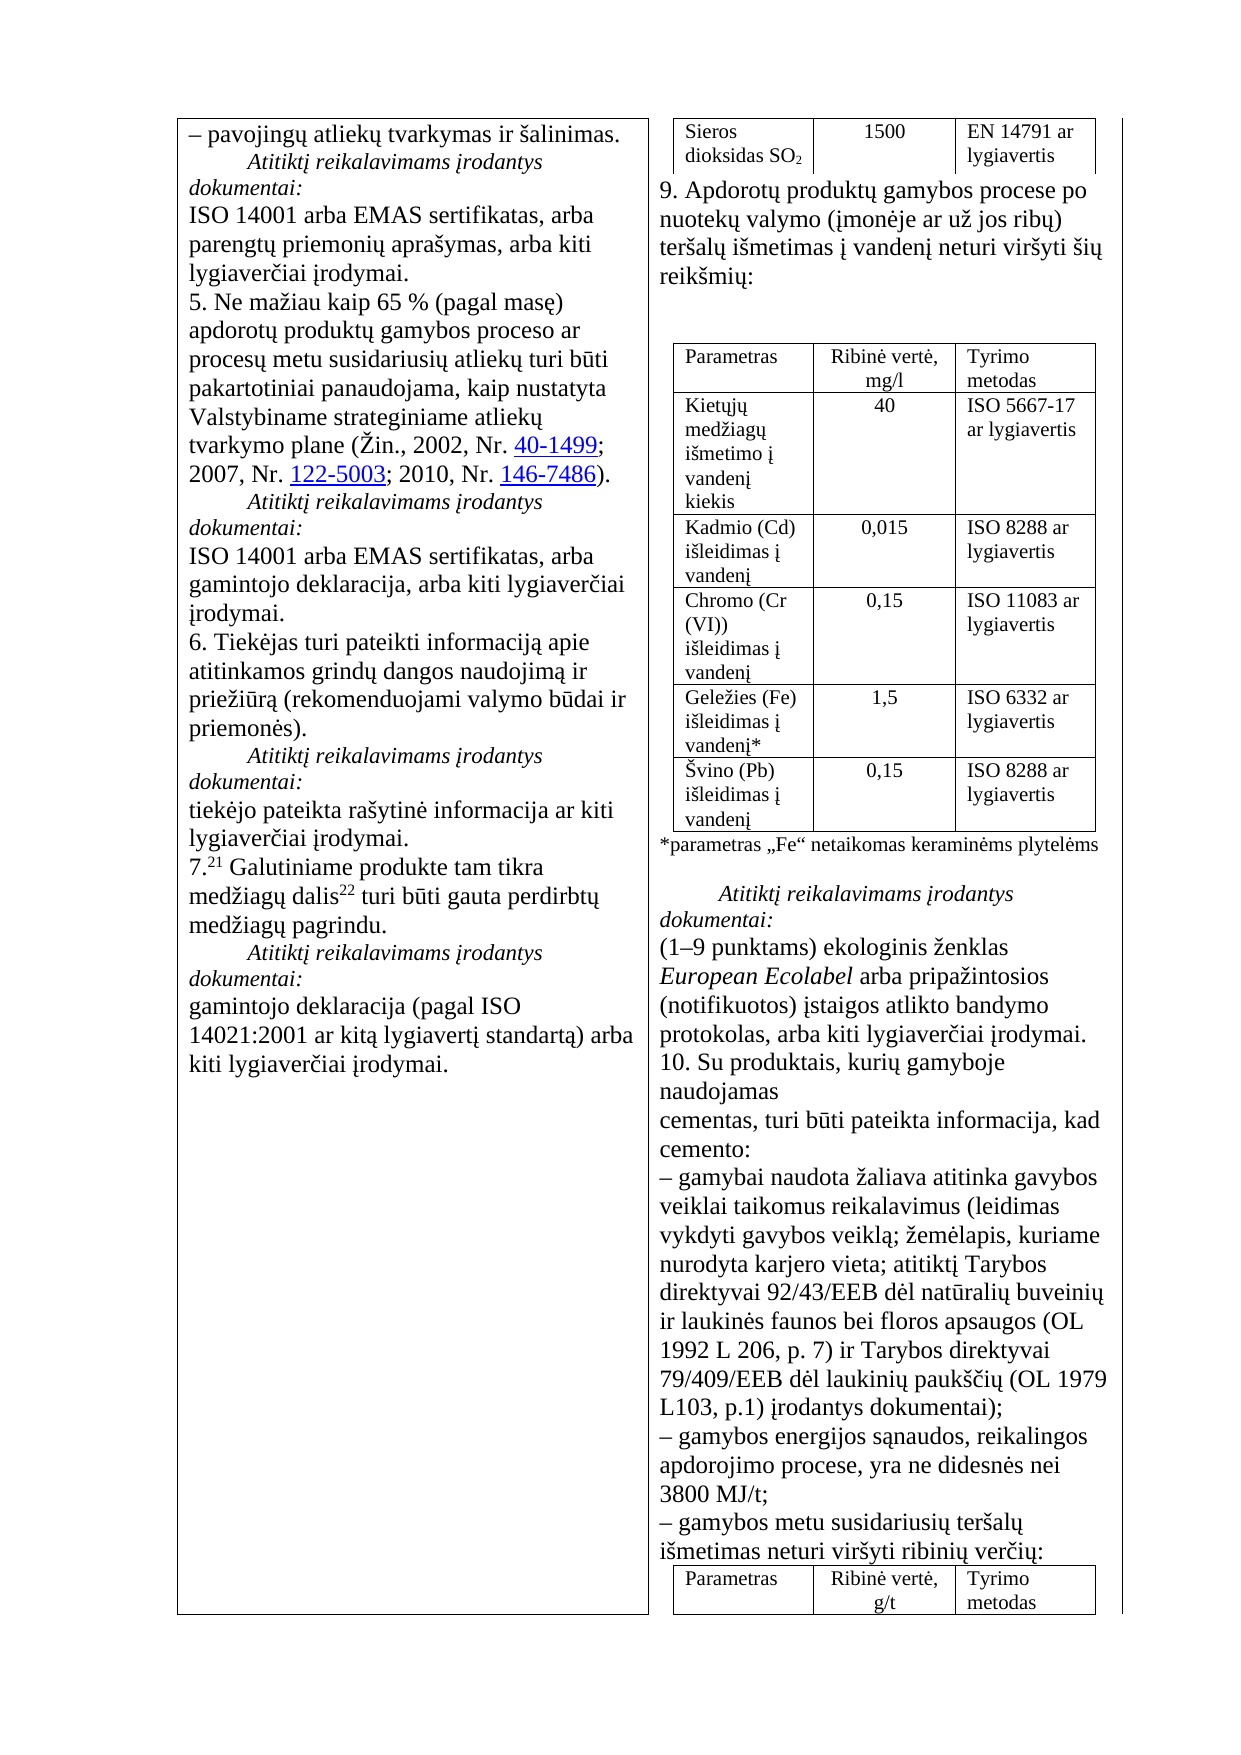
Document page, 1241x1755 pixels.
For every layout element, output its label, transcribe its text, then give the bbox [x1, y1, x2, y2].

table_cell Sieros dioksidas SO2 [674, 119, 813, 174]
table_cell [649, 118, 673, 174]
table_cell Chromo (Cr (VI)) išleidimas į vandenį [674, 588, 813, 684]
table_cell Ribinė vertė, g/t [814, 1566, 955, 1614]
table_cell [1096, 587, 1122, 684]
table_cell [649, 587, 673, 684]
table_cell Parametras [674, 1566, 813, 1614]
table_cell 1500 [814, 119, 955, 174]
table_cell ISO 6332 ar lygiavertis [956, 685, 1095, 757]
table_cell [1096, 343, 1122, 392]
table_cell 0,015 [814, 515, 955, 587]
table_cell Švino (Pb) išleidimas į vandenį [674, 758, 813, 831]
table_cell [1096, 118, 1122, 174]
table_cell Kietųjų medžiagų išmetimo į vandenį kiekis [674, 393, 813, 513]
table_cell 0,15 [814, 588, 955, 684]
table_cell [1096, 757, 1122, 831]
table_cell Geležies (Fe) išleidimas į vandenį* [674, 685, 813, 757]
table_cell [649, 684, 673, 757]
table_cell [1096, 1565, 1122, 1614]
table_cell [1096, 514, 1122, 587]
table_cell Tyrimo metodas [956, 344, 1095, 392]
table_cell Ribinė vertė, mg/l [814, 344, 955, 392]
table_cell 0,15 [814, 758, 955, 831]
table_cell Tyrimo metodas [956, 1566, 1095, 1614]
table_cell *parametras „Fe“ netaikomas keraminėms plytelėms Atitiktį reikalavimams įrodantys dokumentai: (1–9 punktams) ekologinis ženklas European Ecolabel arba pripažintosios (notifikuotos) įstaigos atlikto bandymo protokolas, arba kiti lygiaverčiai įrodymai. 10. Su produktais, kurių gamyboje naudojamas cementas, turi būti pateikta informacija, kad cemento: – gamybai naudota žaliava atitinka gavybos veiklai taikomus reikalavimus (leidimas vykdyti gavybos veiklą; žemėlapis, kuriame nurodyta karjero vieta; atitiktį Tarybos direktyvai 92/43/EEB dėl natūralių buveinių ir laukinės faunos bei floros apsaugos (OL 1992 L 206, p. 7) ir Tarybos direktyvai 79/409/EEB dėl laukinių paukščių (OL 1979 L103, p.1) įrodantys dokumentai); – gamybos energijos sąnaudos, reikalingos apdorojimo procese, yra ne didesnės nei 3800 MJ/t; – gamybos metu susidariusių teršalų išmetimas neturi viršyti ribinių verčių: [649, 831, 1122, 1565]
table_cell [649, 757, 673, 831]
table_cell [1096, 392, 1122, 513]
table_cell 9. Apdorotų produktų gamybos procese po nuotekų valymo (įmonėje ar už jos ribų) teršalų išmetimas į vandenį neturi viršyti šių reikšmių: [649, 174, 1122, 343]
table_cell 40 [814, 393, 955, 513]
table_cell EN 14791 ar lygiavertis [956, 119, 1095, 174]
table_cell [649, 1565, 673, 1614]
table_cell 1,5 [814, 685, 955, 757]
table_cell [1096, 684, 1122, 757]
table_cell ISO 11083 ar lygiavertis [956, 588, 1095, 684]
table_cell – pavojingų atliekų tvarkymas ir šalinimas. Atitiktį reikalavimams įrodantys dokumentai: ISO 14001 arba EMAS sertifikatas, arba parengtų priemonių aprašymas, arba kiti lygiaverčiai įrodymai. 5. Ne mažiau kaip 65 % (pagal masę) apdorotų produktų gamybos proceso ar procesų metu susidariusių atliekų turi būti pakartotiniai panaudojama, kaip nustatyta Valstybiname strateginiame atliekų tvarkymo plane (Žin., 2002, Nr. 40-1499; 2007, Nr. 122-5003; 2010, Nr. 146-7486). Atitiktį reikalavimams įrodantys dokumentai: ISO 14001 arba EMAS sertifikatas, arba gamintojo deklaracija, arba kiti lygiaverčiai įrodymai. 6. Tiekėjas turi pateikti informaciją apie atitinkamos grindų dangos naudojimą ir priežiūrą (rekomenduojami valymo būdai ir priemonės). Atitiktį reikalavimams įrodantys dokumentai: tiekėjo pateikta rašytinė informacija ar kiti lygiaverčiai įrodymai. 7.21 Galutiniame produkte tam tikra medžiagų dalis22 turi būti gauta perdirbtų medžiagų pagrindu. Atitiktį reikalavimams įrodantys dokumentai: gamintojo deklaracija (pagal ISO 14021:2001 ar kitą lygiavertį standartą) arba kiti lygiaverčiai įrodymai. [178, 119, 648, 1614]
table_cell [649, 514, 673, 587]
table_cell ISO 5667-17 ar lygiavertis [956, 393, 1095, 513]
table_cell Parametras [674, 344, 813, 392]
table_cell Kadmio (Cd) išleidimas į vandenį [674, 515, 813, 587]
table_cell ISO 8288 ar lygiavertis [956, 515, 1095, 587]
table_cell [649, 392, 673, 513]
table_cell ISO 8288 ar lygiavertis [956, 758, 1095, 831]
table_cell [649, 343, 673, 392]
